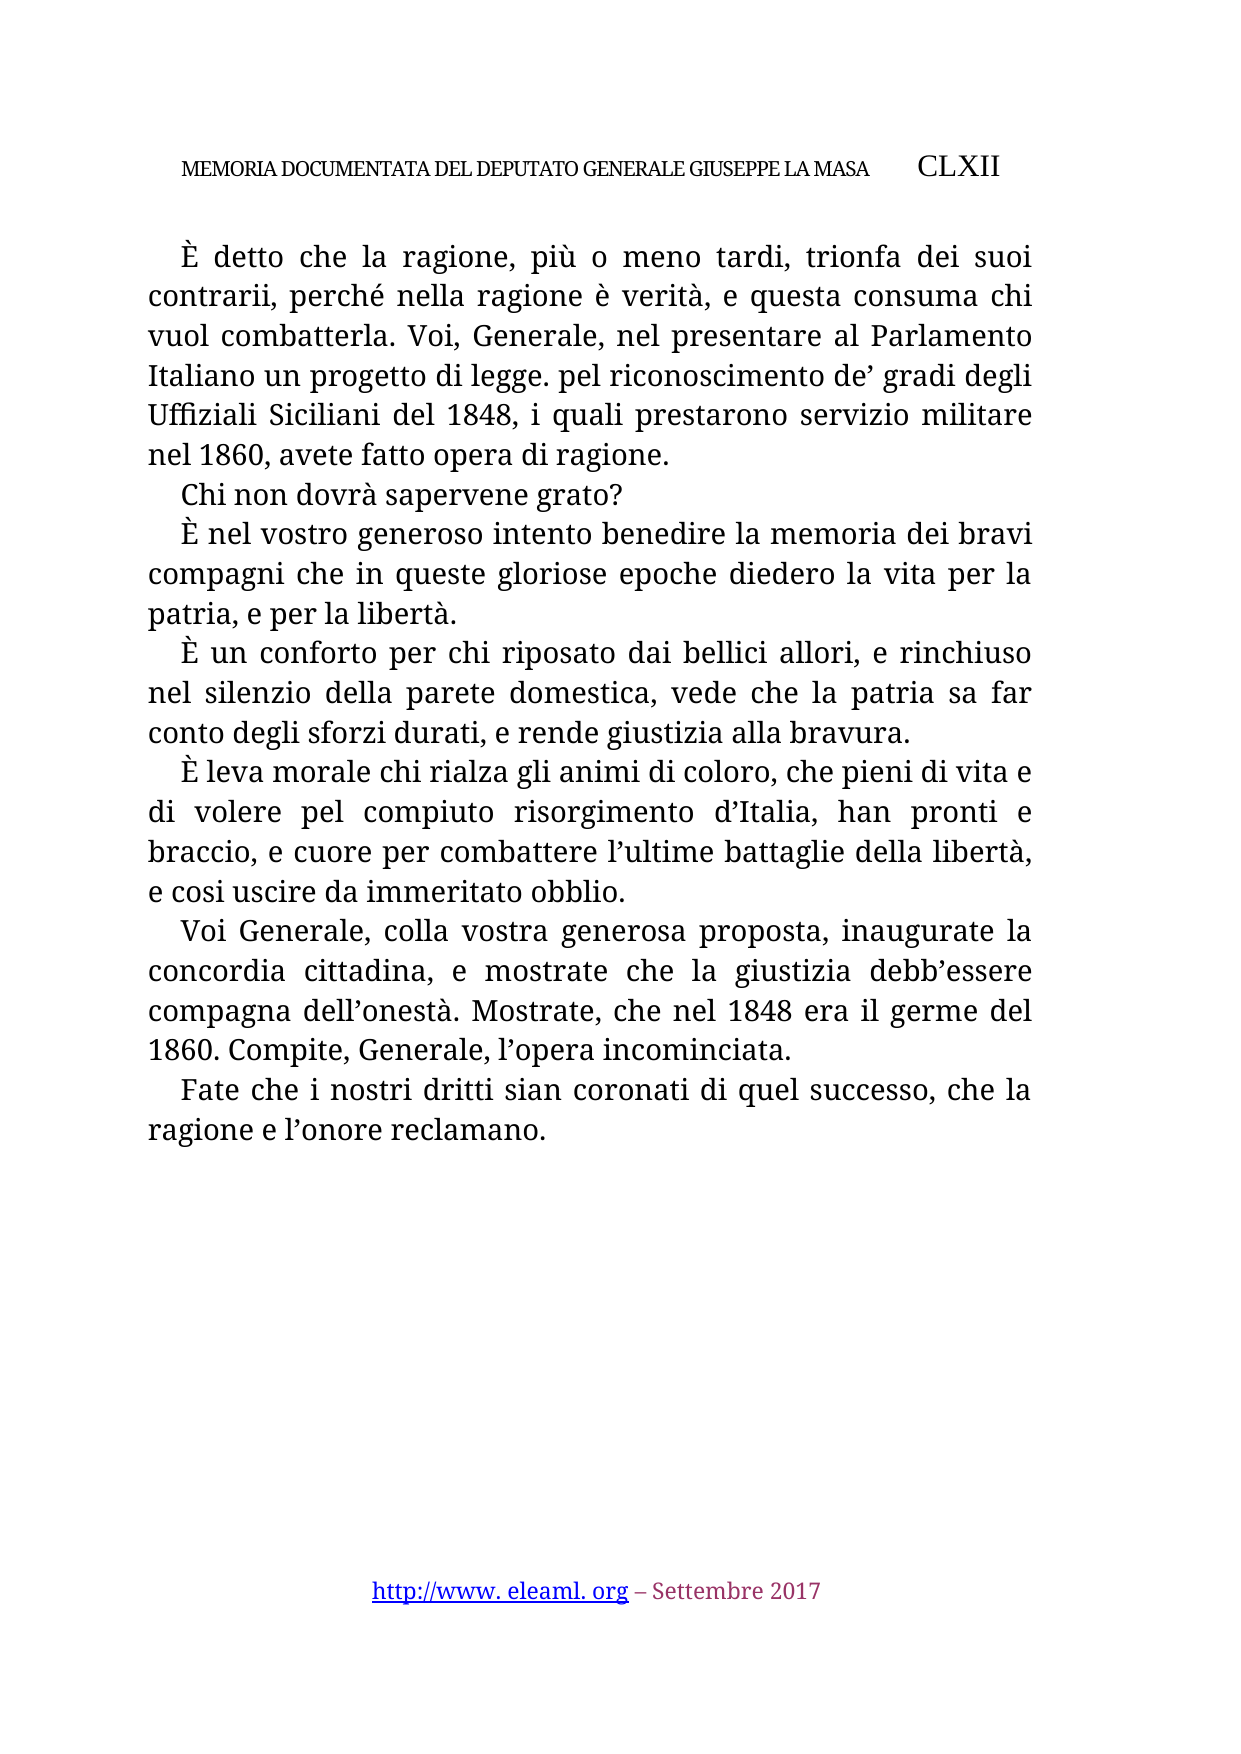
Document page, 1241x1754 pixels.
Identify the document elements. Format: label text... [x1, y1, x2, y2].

text Voi Generale, colla vostra generosa proposta, inaugurate la concordia cittadina, e mostrate che la giustizia debb’essere compagna dell’onestà. Mostrate, che nel 1848 era il germe del 1860. Compite, Generale, l’opera incominciata. [148, 911, 1033, 1069]
text È leva morale chi rialza gli animi di coloro, che pieni di vita e di volere pel compiuto risorgimento d’Italia, han pronti e braccio, e cuore per combattere l’ultime battaglie della libertà, e cosi uscire da immeritato obblio. [148, 752, 1033, 911]
text Chi non dovrà sapervene grato? [148, 474, 1033, 514]
text È nel vostro generoso intento benedire la memoria dei bravi compagni che in queste gloriose epoche diedero la vita per la patria, e per la libertà. [148, 514, 1033, 633]
text Fate che i nostri dritti sian coronati di quel successo, che la ragione e l’onore reclamano. [148, 1069, 1033, 1149]
text È un conforto per chi riposato dai bellici allori, e rinchiuso nel silenzio della parete domestica, vede che la patria sa far conto degli sforzi durati, e rende giustizia alla bravura. [148, 633, 1033, 752]
text È detto che la ragione, più o meno tardi, trionfa dei suoi contrarii, perché nella ragione è verità, e questa consuma chi vuol combatterla. Voi, Generale, nel presentare al Parlamento Italiano un progetto di legge. pel riconoscimento de’ gradi degli Uffiziali Siciliani del 1848, i quali prestarono servizio militare nel 1860, avete fatto opera di ragione. [148, 236, 1033, 474]
